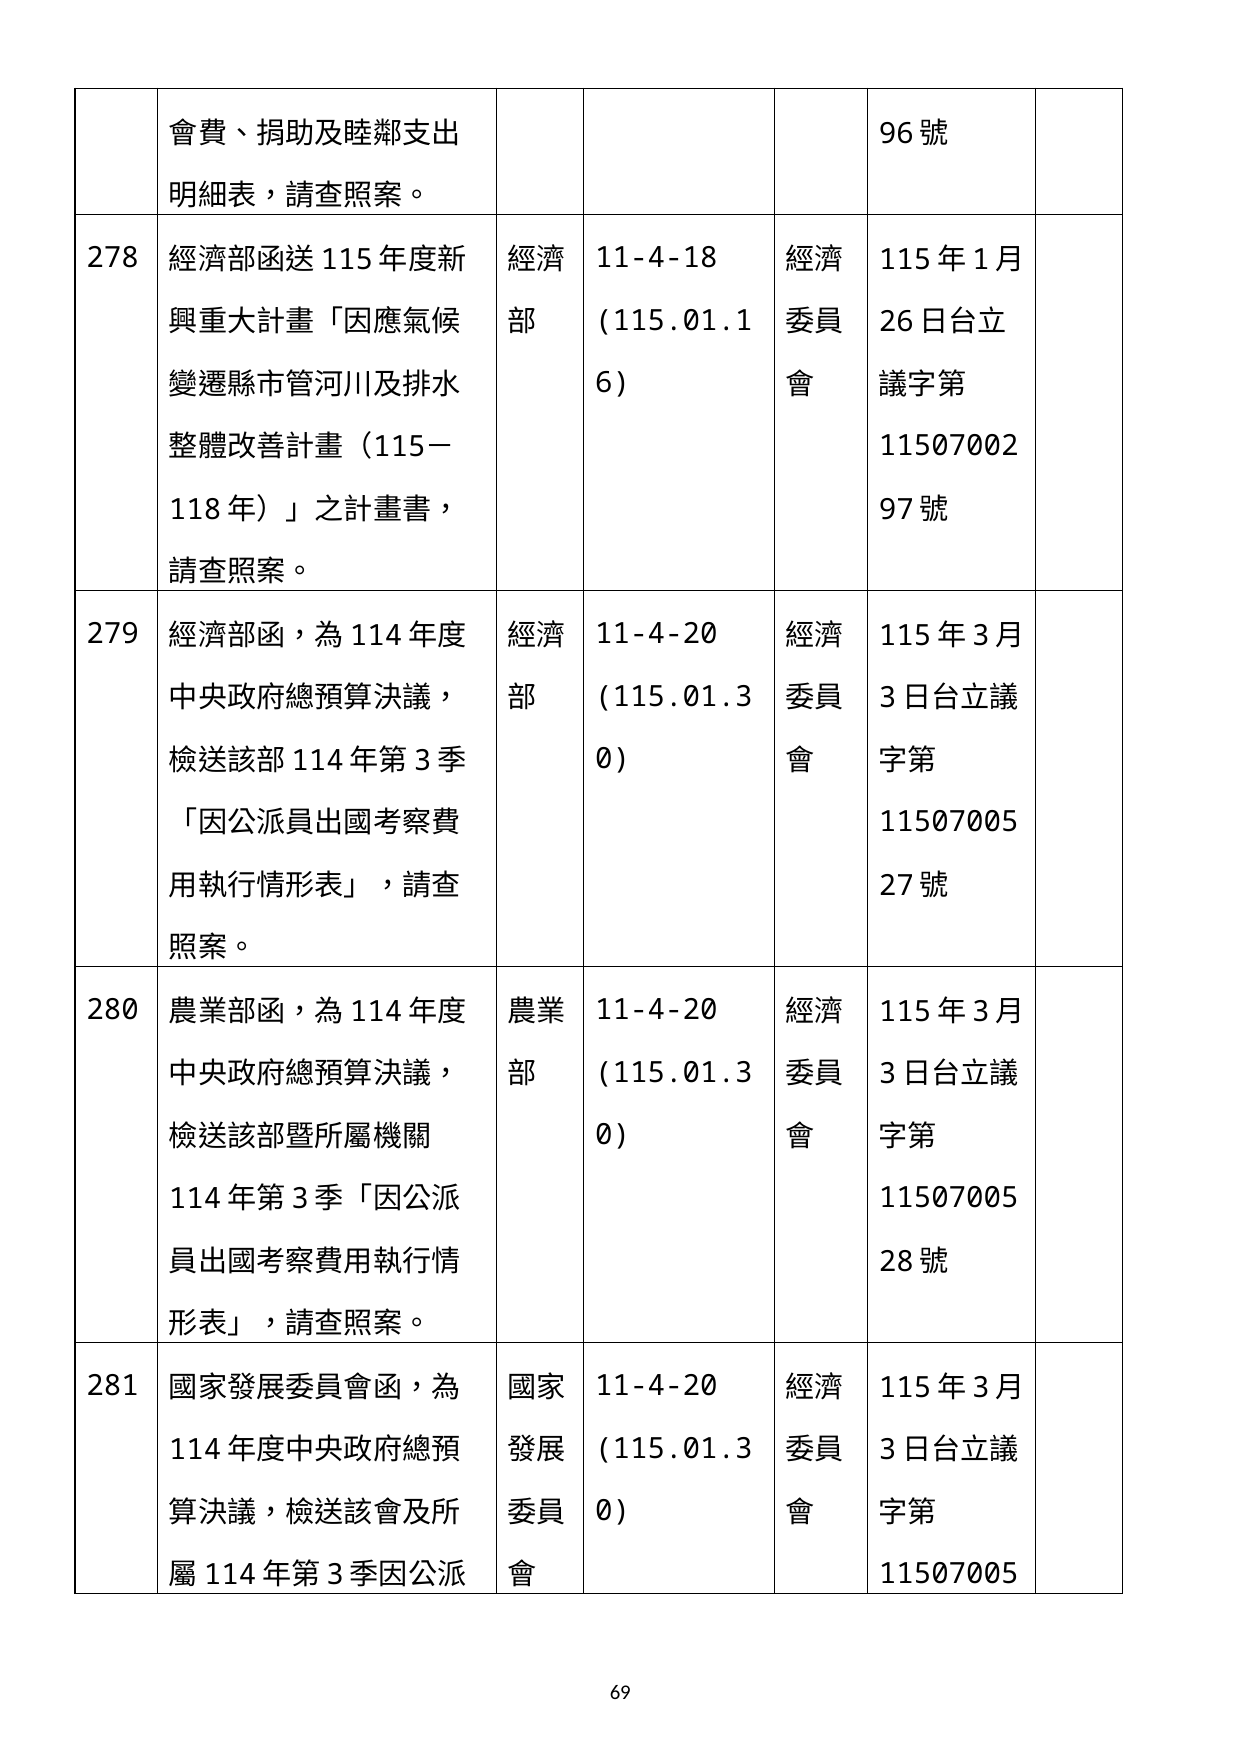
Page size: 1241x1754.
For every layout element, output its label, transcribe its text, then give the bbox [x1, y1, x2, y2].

table_cell [1036, 1343, 1122, 1593]
table_cell 國家發展委員會函，為114年度中央政府總預算決議，檢送該會及所屬114年第3季因公派 [158, 1343, 496, 1593]
table_cell 96號 [868, 89, 1035, 214]
table_cell 11-4-20 (115.01.30) [584, 591, 774, 966]
table_cell [1036, 89, 1122, 214]
table_cell 經濟部 [497, 215, 583, 590]
table_cell [1036, 215, 1122, 590]
table_cell 281 [76, 1343, 157, 1593]
table_cell 農業部函，為114年度中央政府總預算決議，檢送該部暨所屬機關114年第3季「因公派員出國考察費用執行情形表」，請查照案。 [158, 967, 496, 1342]
table_cell [1036, 591, 1122, 966]
table_cell 115年3月3日台立議字第1150700527號 [868, 591, 1035, 966]
table_cell 115年1月26日台立議字第1150700297號 [868, 215, 1035, 590]
table_cell [775, 89, 867, 214]
table_cell 經濟部函送115年度新興重大計畫「因應氣候變遷縣市管河川及排水整體改善計畫（115－118年）」之計畫書，請查照案。 [158, 215, 496, 590]
table_cell 11-4-18 (115.01.16) [584, 215, 774, 590]
table_cell [497, 89, 583, 214]
table_cell 國家發展委員會 [497, 1343, 583, 1593]
table_cell [1036, 967, 1122, 1342]
table_cell 278 [76, 215, 157, 590]
table_cell 農業部 [497, 967, 583, 1342]
table_cell 經濟部函，為114年度中央政府總預算決議，檢送該部114年第3季「因公派員出國考察費用執行情形表」，請查照案。 [158, 591, 496, 966]
table_cell 279 [76, 591, 157, 966]
table_cell [584, 89, 774, 214]
table_cell 115年3月3日台立議字第1150700528號 [868, 967, 1035, 1342]
table_cell 11-4-20 (115.01.30) [584, 967, 774, 1342]
table_cell 經濟委員會 [775, 591, 867, 966]
table_cell 經濟委員會 [775, 967, 867, 1342]
table_cell 經濟委員會 [775, 1343, 867, 1593]
table_cell 280 [76, 967, 157, 1342]
table_cell 11-4-20 (115.01.30) [584, 1343, 774, 1593]
table_cell 經濟部 [497, 591, 583, 966]
table_cell 會費、捐助及睦鄰支出明細表，請查照案。 [158, 89, 496, 214]
table_cell [76, 89, 157, 214]
table_cell 經濟委員會 [775, 215, 867, 590]
table_cell 115年3月3日台立議字第11507005 [868, 1343, 1035, 1593]
